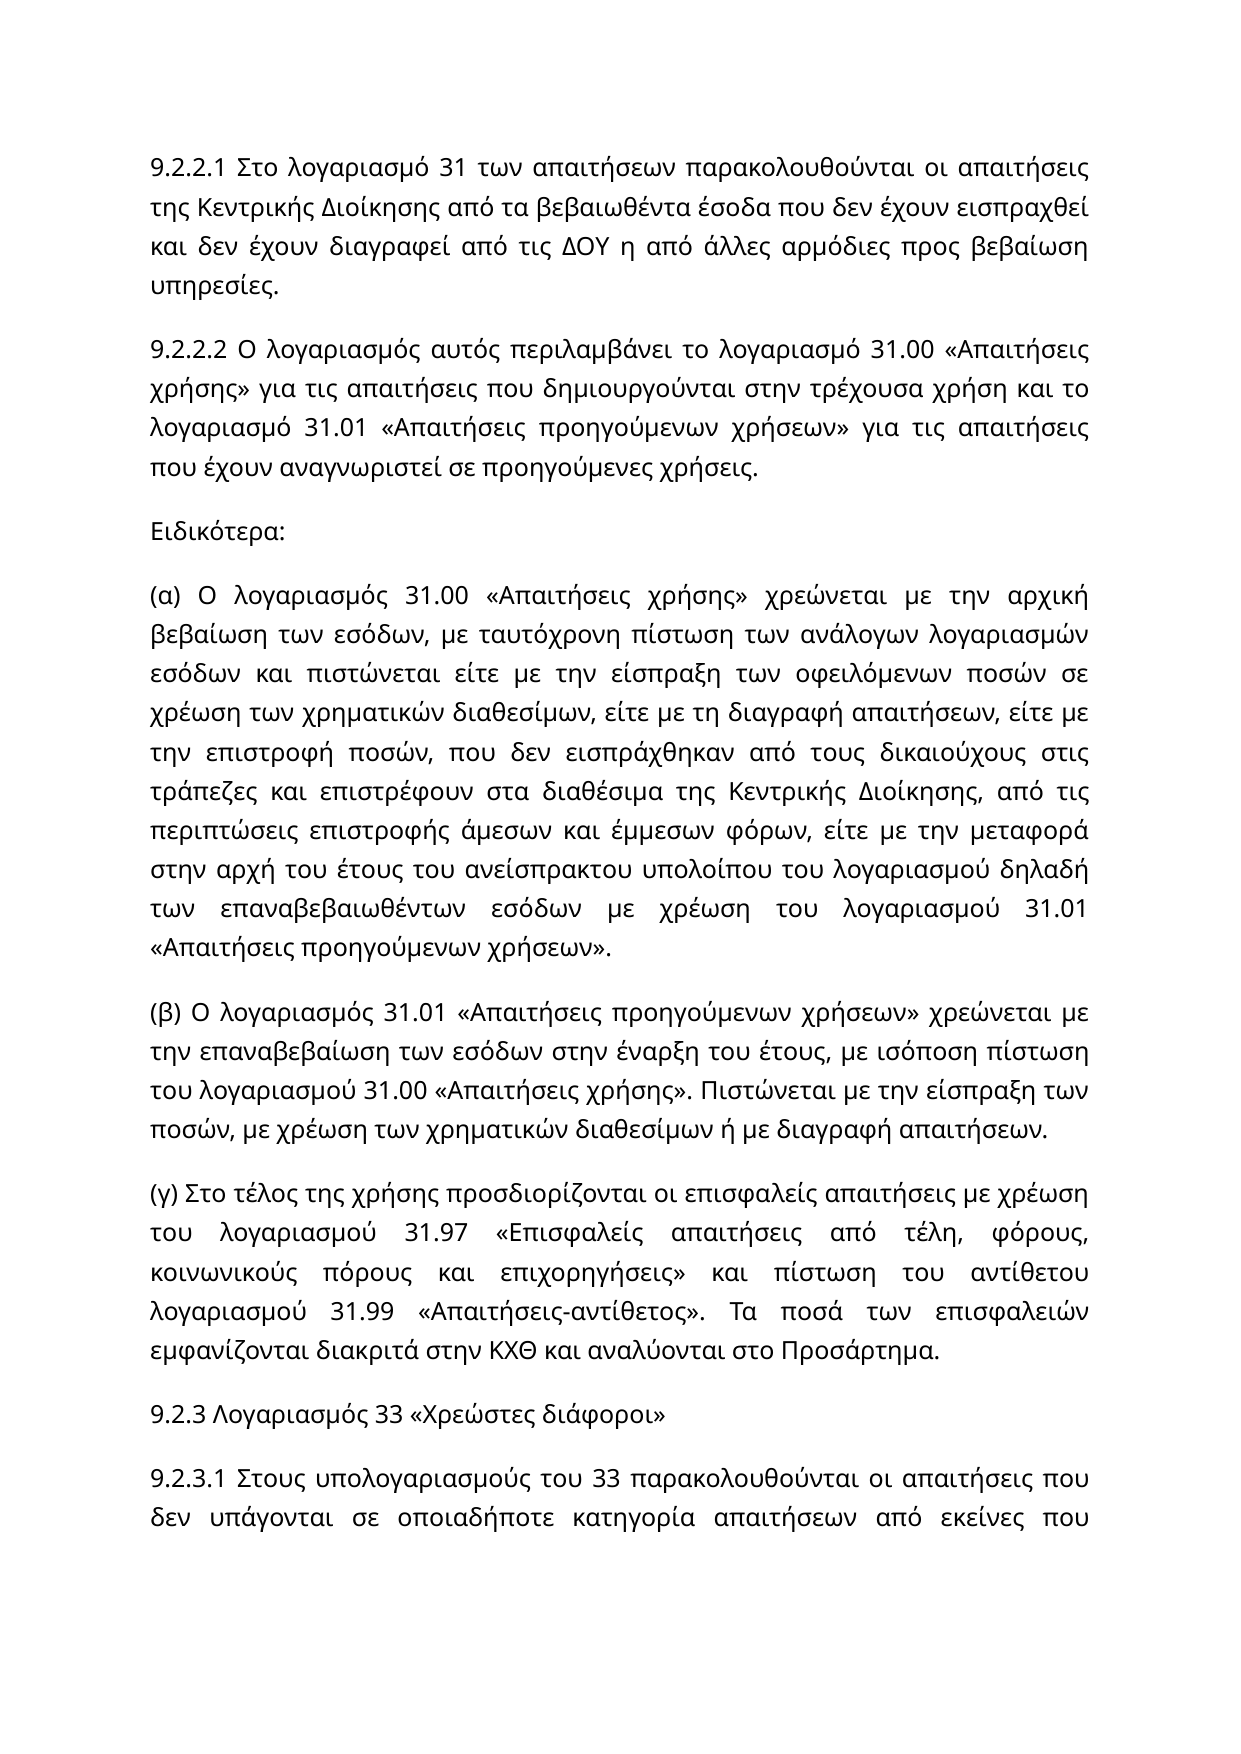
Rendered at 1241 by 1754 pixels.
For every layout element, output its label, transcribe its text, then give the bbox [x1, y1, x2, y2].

text (γ) Στο τέλος της χρήσης προσδιορίζονται οι επισφαλείς απαιτήσεις με χρέωση του λογαριασμού 31.97 «Επισφαλείς απαιτήσεις από τέλη, φόρους, κοινωνικούς πόρους και επιχορηγήσεις» και πίστωση του αντίθετου λογαριασμού 31.99 «Απαιτήσεις-αντίθετος». Τα ποσά των επισφαλειών εμφανίζονται διακριτά στην ΚΧΘ και αναλύονται στο Προσάρτημα. [150, 1176, 1090, 1367]
text 9.2.2.2 Ο λογαριασμός αυτός περιλαμβάνει το λογαριασμό 31.00 «Απαιτήσεις χρήσης» για τις απαιτήσεις που δημιουργούνται στην τρέχουσα χρήση και το λογαριασμό 31.01 «Απαιτήσεις προηγούμενων χρήσεων» για τις απαιτήσεις που έχουν αναγνωριστεί σε προηγούμενες χρήσεις. [150, 332, 1090, 483]
text 9.2.2.1 Στο λογαριασμό 31 των απαιτήσεων παρακολουθούνται οι απαιτήσεις της Κεντρικής Διοίκησης από τα βεβαιωθέντα έσοδα που δεν έχουν εισπραχθεί και δεν έχουν διαγραφεί από τις ΔΟΥ η από άλλες αρμόδιες προς βεβαίωση υπηρεσίες. [150, 150, 1090, 302]
text (β) Ο λογαριασμός 31.01 «Απαιτήσεις προηγούμενων χρήσεων» χρεώνεται με την επαναβεβαίωση των εσόδων στην έναρξη του έτους, με ισόποση πίστωση του λογαριασμού 31.00 «Απαιτήσεις χρήσης». Πιστώνεται με την είσπραξη των ποσών, με χρέωση των χρηματικών διαθεσίμων ή με διαγραφή απαιτήσεων. [150, 994, 1090, 1146]
text 9.2.3 Λογαριασμός 33 «Χρεώστες διάφοροι» [150, 1397, 1090, 1431]
text (α) Ο λογαριασμός 31.00 «Απαιτήσεις χρήσης» χρεώνεται με την αρχική βεβαίωση των εσόδων, με ταυτόχρονη πίστωση των ανάλογων λογαριασμών εσόδων και πιστώνεται είτε με την είσπραξη των οφειλόμενων ποσών σε χρέωση των χρηματικών διαθεσίμων, είτε με τη διαγραφή απαιτήσεων, είτε με την επιστροφή ποσών, που δεν εισπράχθηκαν από τους δικαιούχους στις τράπεζες και επιστρέφουν στα διαθέσιμα της Κεντρικής Διοίκησης, από τις περιπτώσεις επιστροφής άμεσων και έμμεσων φόρων, είτε με την μεταφορά στην αρχή του έτους του ανείσπρακτου υπολοίπου του λογαριασμού δηλαδή των επαναβεβαιωθέντων εσόδων με χρέωση του λογαριασμού 31.01 «Απαιτήσεις προηγούμενων χρήσεων». [150, 577, 1090, 964]
text 9.2.3.1 Στους υπολογαριασμούς του 33 παρακολουθούνται οι απαιτήσεις που δεν υπάγονται σε οποιαδήποτε κατηγορία απαιτήσεων από εκείνες που [150, 1461, 1090, 1534]
text Ειδικότερα: [150, 513, 1090, 547]
